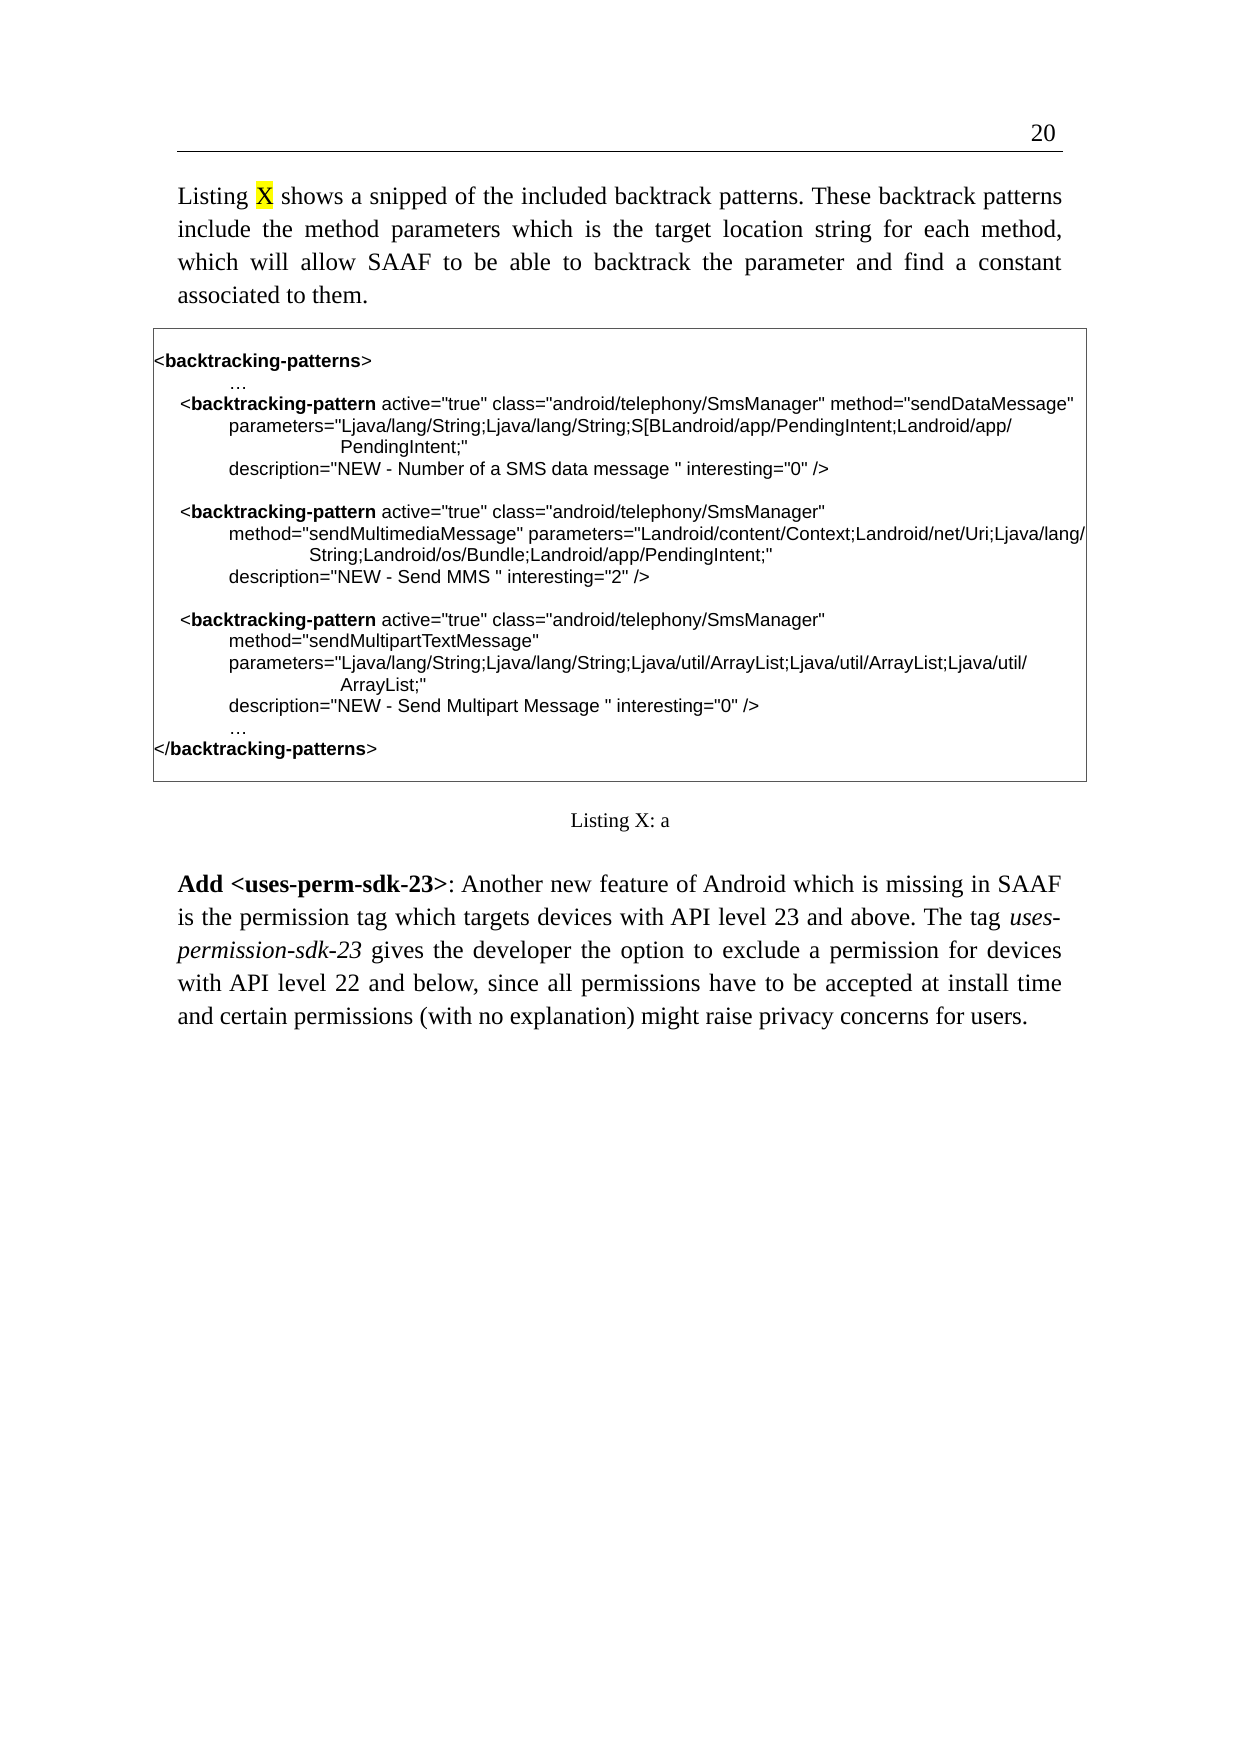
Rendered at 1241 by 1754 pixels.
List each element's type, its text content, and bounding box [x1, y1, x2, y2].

text Add <uses-perm-sdk-23>: Another new feature of Android which is missing in SAAF is the permission tag which targets devices with API level 23 and above. The tag uses-permission-sdk-23 gives the developer the option to exclude a permission for devices with API level 22 and below, since all permissions have to be accepted at install time and certain permissions (with no explanation) might raise privacy concerns for users. [177, 869, 1063, 1030]
text Listing X: a [177, 808, 1063, 832]
text Listing X shows a snipped of the included backtrack patterns. These backtrack patterns include the method parameters which is the target location string for each method, which will allow SAAF to be able to backtrack the parameter and find a constant associated to them. [177, 181, 1063, 309]
